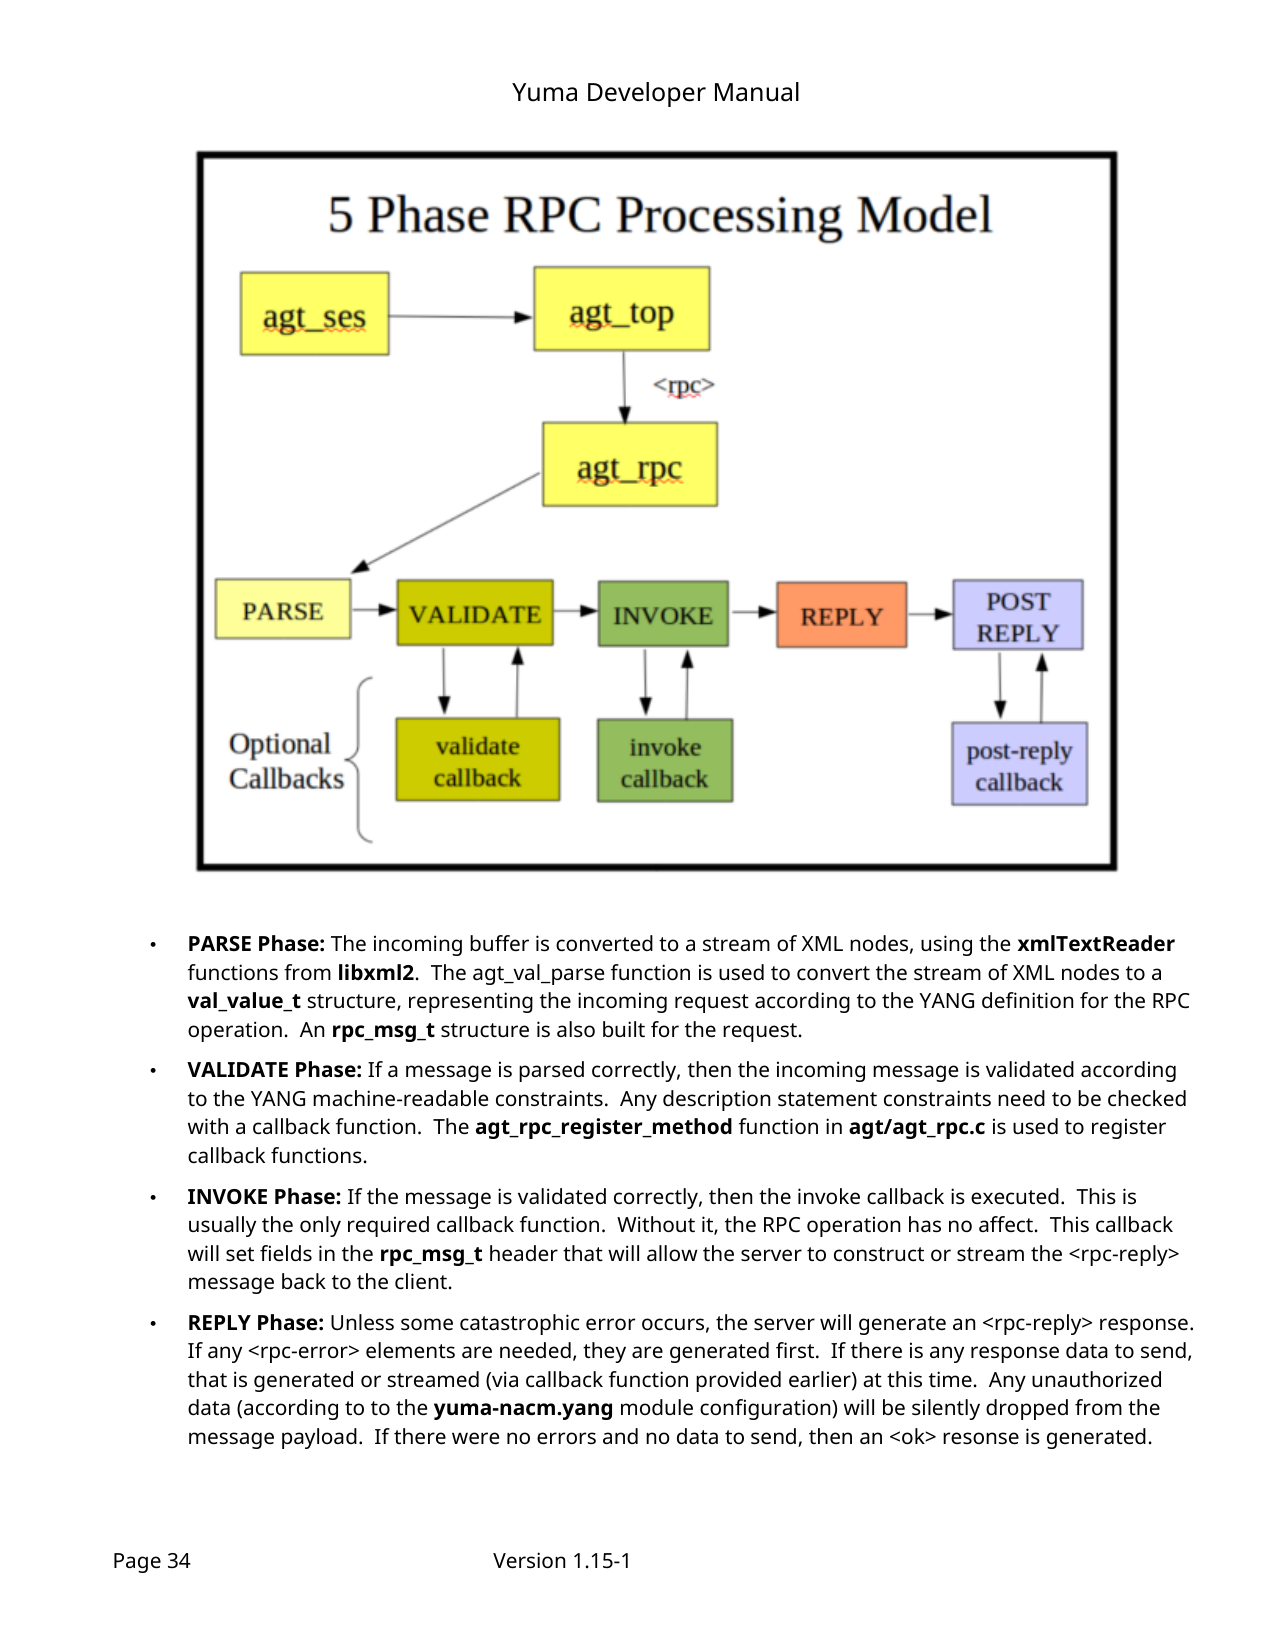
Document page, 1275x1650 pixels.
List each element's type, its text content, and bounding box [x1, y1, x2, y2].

list REPLY Phase: Unless some catastrophic error occurs, the server will generate an <rpc-reply> response. If any <rpc-error> elements are needed, they are generated first. If there is any response data to send, that is generated or streamed (via callback function provided earlier) at this time. Any unauthorized data (according to to the yuma-nacm.yang module configuration) will be silently dropped from the message payload. If there were no errors and no data to send, then an <ok> resonse is generated. [150, 1308, 1200, 1450]
list VALIDATE Phase: If a message is parsed correctly, then the incoming message is validated according to the YANG machine-readable constraints. Any description statement constraints need to be checked with a callback function. The agt_rpc_register_method function in agt/agt_rpc.c is used to register callback functions. [150, 1056, 1200, 1169]
picture [171, 138, 1142, 889]
list PARSE Phase: The incoming buffer is converted to a stream of XML nodes, using the xmlTextReader functions from libxml2. The agt_val_parse function is used to convert the stream of XML nodes to a val_value_t structure, representing the incoming request according to the YANG definition for the RPC operation. An rpc_msg_t structure is also built for the request. [150, 929, 1200, 1043]
list INVOKE Phase: If the message is validated correctly, then the invoke callback is executed. This is usually the only required callback function. Without it, the RPC operation has no affect. This callback will set fields in the rpc_msg_t header that will allow the server to construct or stream the <rpc-reply> message back to the client. [150, 1182, 1200, 1296]
